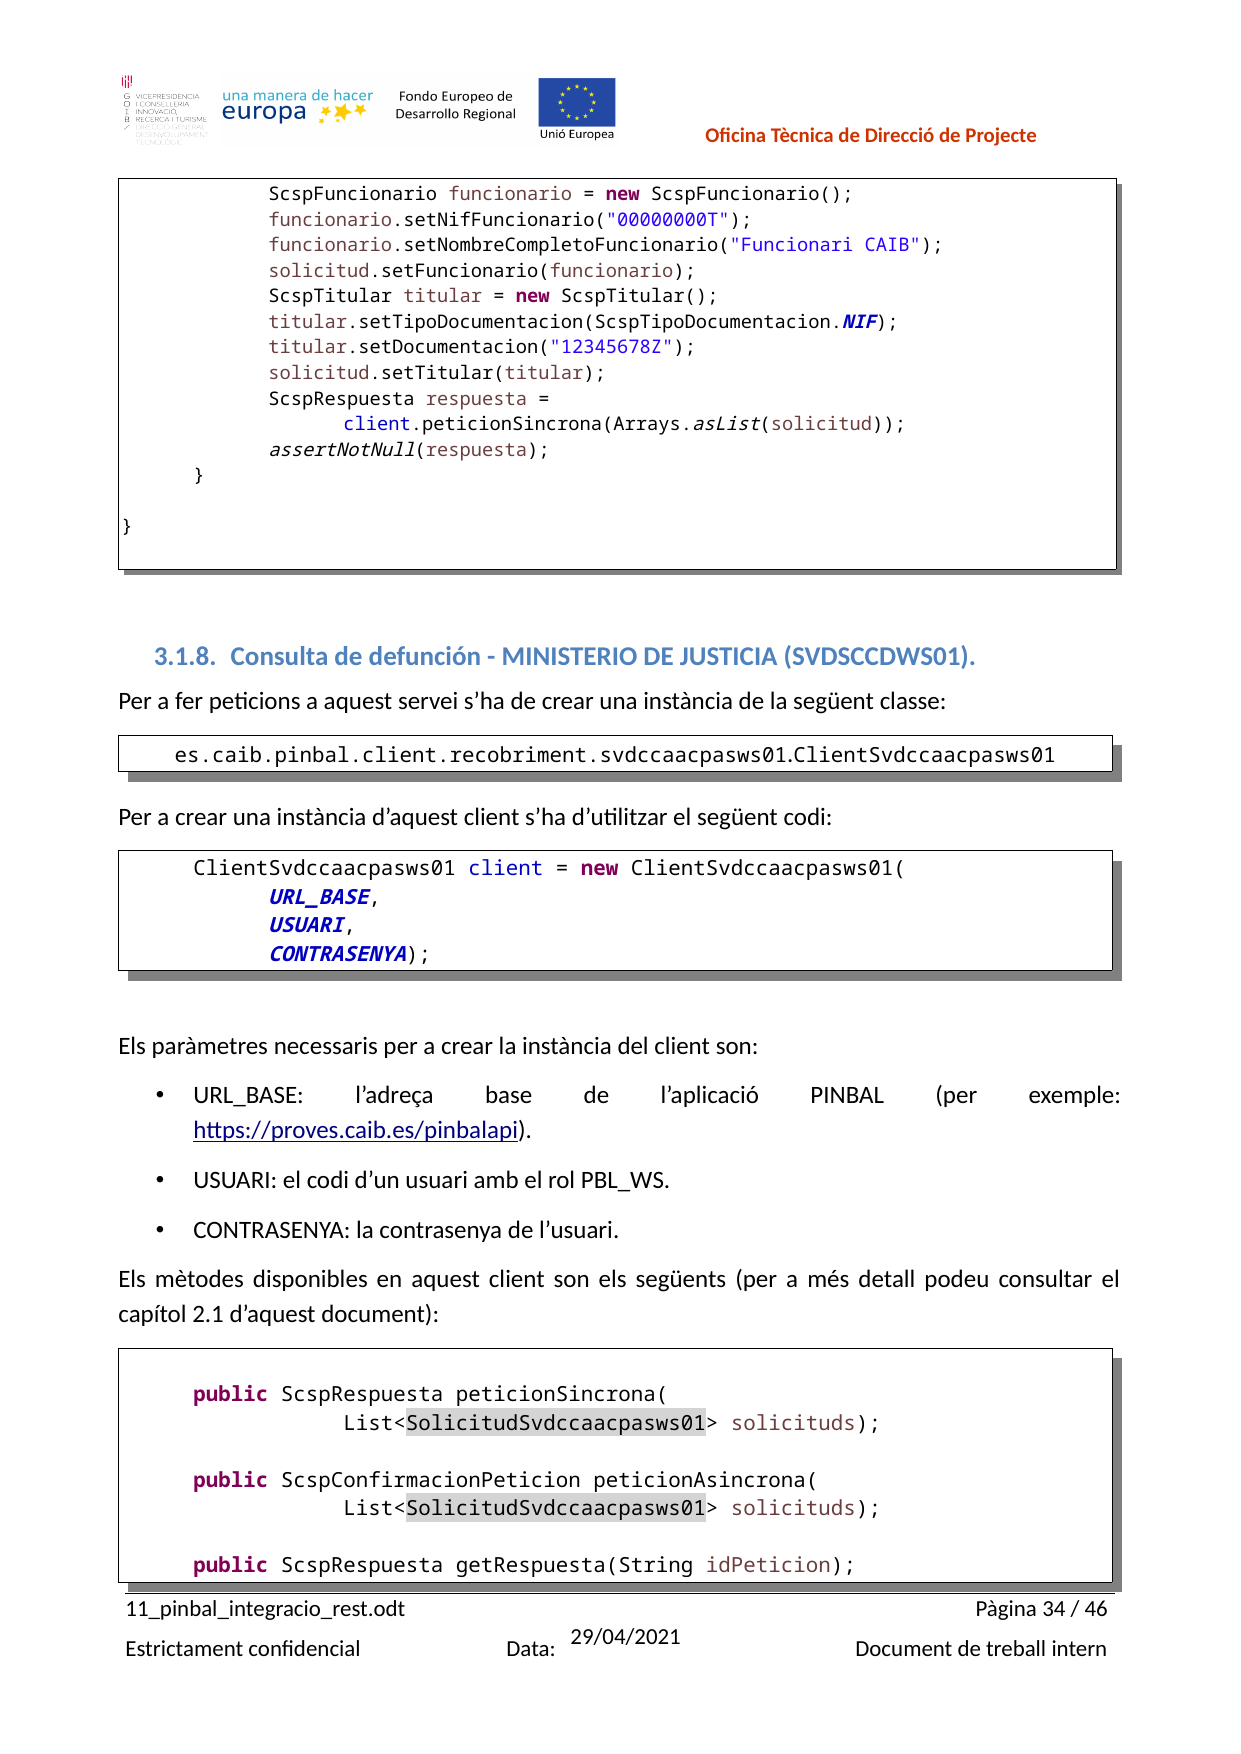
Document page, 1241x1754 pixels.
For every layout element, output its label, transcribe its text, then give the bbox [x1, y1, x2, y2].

text USUARI, [119, 907, 1112, 936]
subtitle Consulta de defunción - MINISTERIO DE JUSTICIA (SVDSCCDWS01). [153, 639, 1122, 673]
text client.peticionSincrona(Arrays.asList(solicitud)); [119, 407, 1116, 433]
text solicitud.setFuncionario(funcionario); [119, 254, 1116, 280]
picture [118, 73, 213, 147]
text public ScspConfirmacionPeticion peticionAsincrona( [119, 1462, 1112, 1490]
text CONTRASENYA); [119, 936, 1112, 970]
list URL_BASE: l’adreça base de l’aplicació PINBAL (per exemple: https://proves.caib.es/pinbalapi). [156, 1080, 1122, 1145]
picture [219, 73, 621, 147]
text ScspFuncionario funcionario = new ScspFuncionario(); [119, 179, 1116, 203]
text public ScspRespuesta peticionSincrona( [119, 1376, 1112, 1405]
text solicitud.setTitular(titular); [119, 356, 1116, 382]
text assertNotNull(respuesta); [119, 433, 1116, 458]
text ScspRespuesta respuesta = [119, 382, 1116, 407]
text URL_BASE, [119, 879, 1112, 907]
text List<SolicitudSvdccaacpasws01> solicituds); [119, 1490, 1112, 1522]
text ClientSvdccaacpasws01 client = new ClientSvdccaacpasws01( [119, 851, 1112, 879]
text titular.setDocumentacion("12345678Z"); [119, 331, 1116, 356]
text Els mètodes disponibles en aquest client son els següents (per a més detall podeu consultar el capítol 2.1 d’aquest document): [118, 1263, 1122, 1329]
text } [119, 509, 1116, 538]
text es.caib.pinbal.client.recobriment.svdccaacpasws01.ClientSvdccaacpasws01 [119, 736, 1112, 771]
text Per a fer peticions a aquest servei s’ha de crear una instància de la següent classe: [118, 685, 1122, 716]
text funcionario.setNombreCompletoFuncionario("Funcionari CAIB"); [119, 229, 1116, 254]
text } [119, 458, 1116, 487]
text Els paràmetres necessaris per a crear la instància del client son: [118, 1030, 1122, 1061]
text List<SolicitudSvdccaacpasws01> solicituds); [119, 1405, 1112, 1436]
text titular.setTipoDocumentacion(ScspTipoDocumentacion.NIF); [119, 305, 1116, 331]
text public ScspRespuesta getRespuesta(String idPeticion); [119, 1547, 1112, 1582]
list CONTRASENYA: la contrasenya de l’usuari. [156, 1214, 1122, 1244]
text Per a crear una instància d’aquest client s’ha d’utilitzar el següent codi: [118, 801, 1122, 831]
list USUARI: el codi d’un usuari amb el rol PBL_WS. [156, 1164, 1122, 1195]
text funcionario.setNifFuncionario("00000000T"); [119, 203, 1116, 229]
text ScspTitular titular = new ScspTitular(); [119, 280, 1116, 305]
